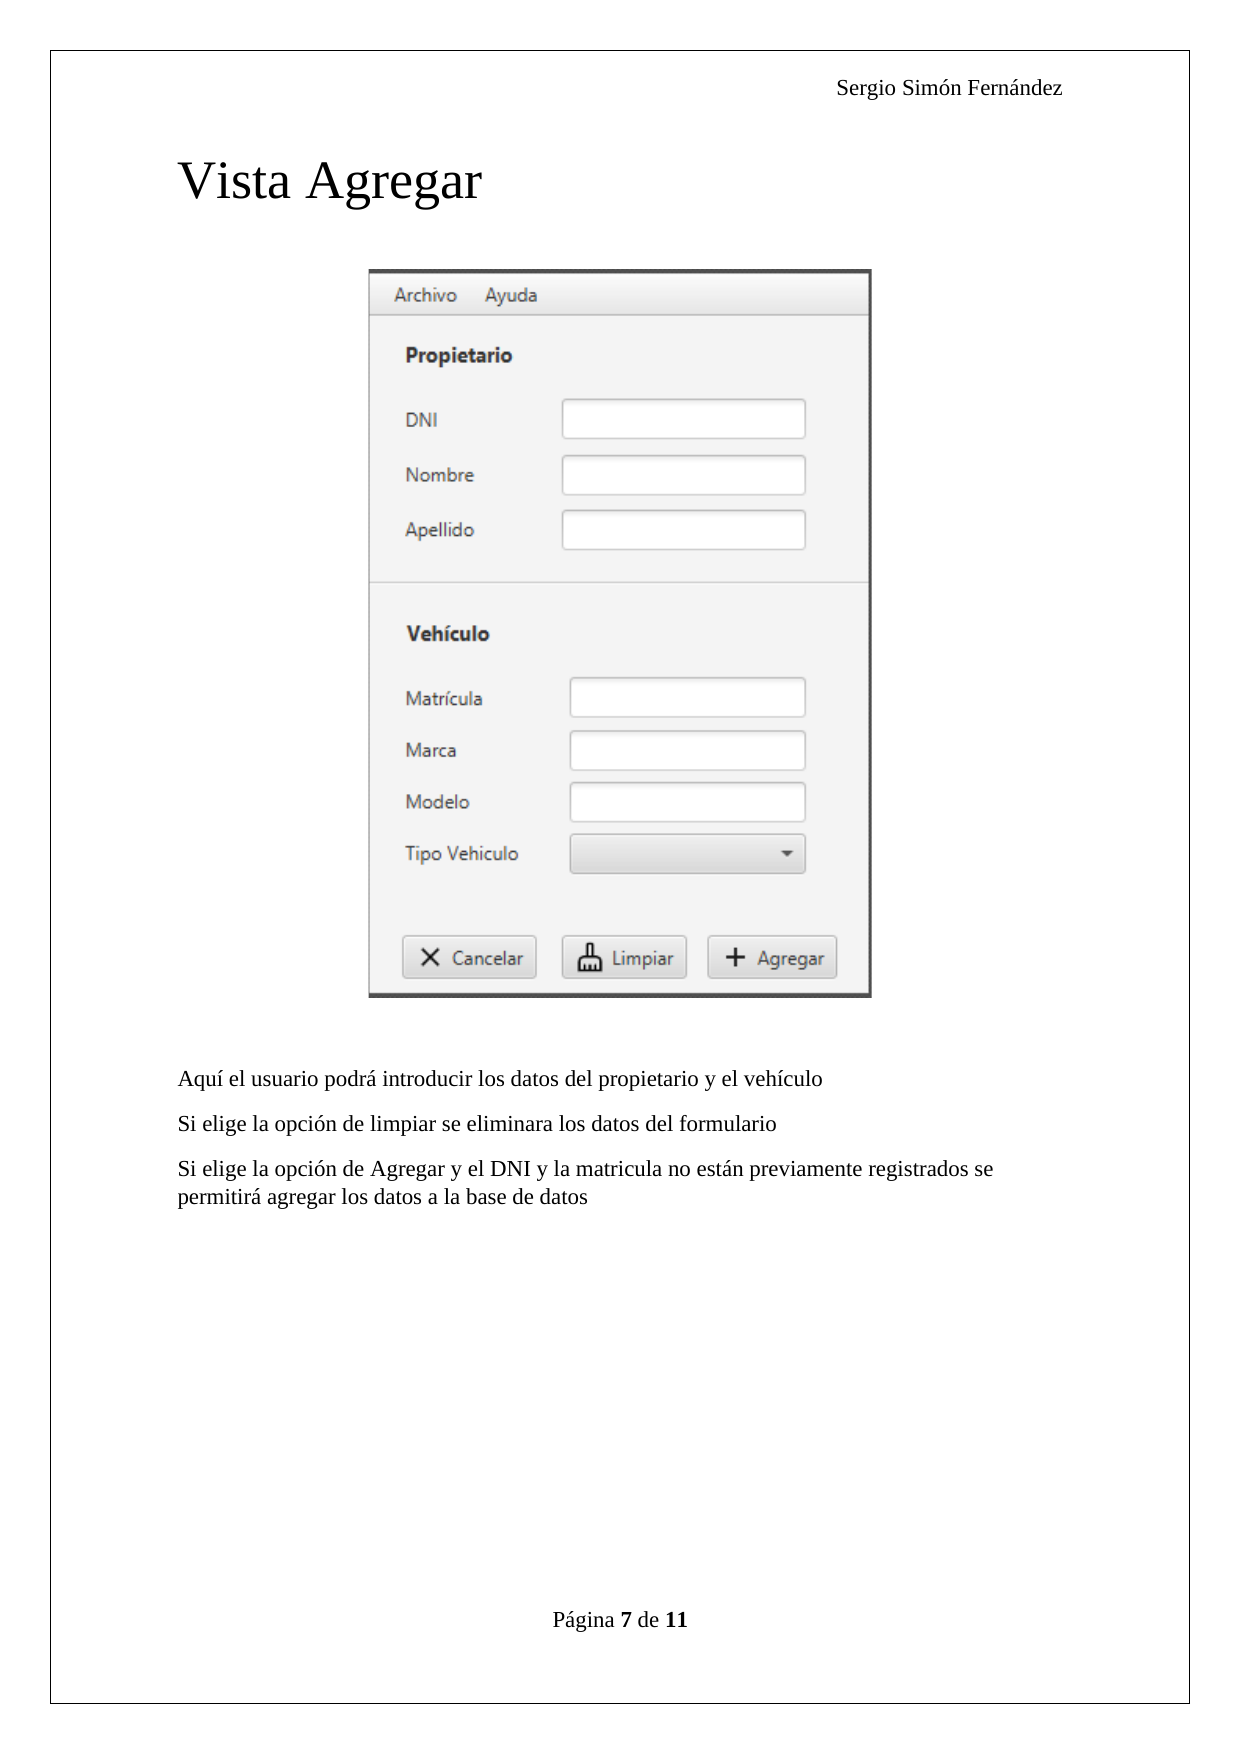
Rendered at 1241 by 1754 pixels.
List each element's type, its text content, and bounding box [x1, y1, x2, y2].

subtitle Vista Agregar [177, 148, 1063, 210]
picture [368, 269, 872, 998]
text Si elige la opción de limpiar se eliminara los datos del formulario [177, 1110, 1063, 1136]
text Si elige la opción de Agregar y el DNI y la matricula no están previamente registrados se permitirá agregar los datos a la base de datos [177, 1155, 1063, 1209]
text Aquí el usuario podrá introducir los datos del propietario y el vehículo [177, 1065, 1063, 1092]
